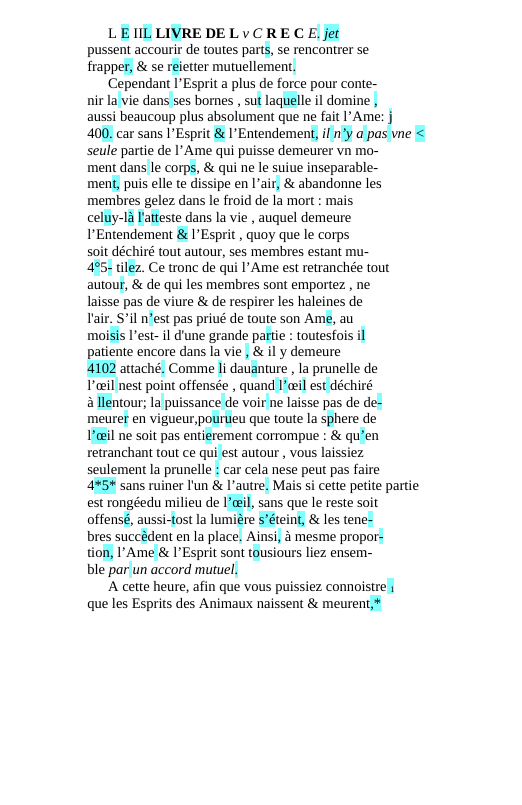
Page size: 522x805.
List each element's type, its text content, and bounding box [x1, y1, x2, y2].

text A cette heure, afin que vous puissiez connoistre 1 que les Esprits des Animaux naissent & meurent,* [87, 578, 488, 611]
text L E IIL LIVRE DE L v C R E C E. jet pussent accourir de toutes parts, se rencontrer se frapper, & se reietter mutuellement. [87, 24, 488, 75]
text Cependant l’Esprit a plus de force pour conte- nir la vie dans ses bornes , sut laquelle il domine , aussi beaucoup plus absolument que ne fait l’Ame: j 400. car sans l’Esprit & l’Entendement, il n’y a pas vne < seule partie de l’Ame qui puisse demeurer vn mo- ment dans le corps, & qui ne le suiue inseparable- ment, puis elle te dissipe en l’air, & abandonne les membres gelez dans le froid de la mort : mais celuy-là l'atteste dans la vie , auquel demeure l’Entendement & l’Esprit , quoy que le corps soit déchiré tout autour, ses membres estant mu- 4°5- tilez. Ce tronc de qui l’Ame est retranchée tout autour, & de qui les membres sont emportez , ne laisse pas de viure & de respirer les haleines de l'air. S’il n’est pas priué de toute son Ame, au moisis l’est- il d'une grande partie : toutesfois il patiente encore dans la vie , & il y demeure 4102 attaché. Comme li dauanture , la prunelle de l’œil nest point offensée , quand l’œil est déchiré à llentour; la puissance de voir ne laisse pas de de- meurer en vigueur,pourueu que toute la sphere de l’œil ne soit pas entierement corrompue : & qu’en retranchant tout ce qui est autour , vous laissiez seulement la prunelle : car cela nese peut pas faire 4*5* sans ruiner l'un & l’autre. Mais si cette petite partie est rongéedu milieu de l’œil, sans que le reste soit offensé, aussi-tost la lumière s’éteint, & les tene- bres succèdent en la place. Ainsi, à mesme propor- tion, l’Ame & l’Esprit sont tousiours liez ensem- ble par un accord mutuel. [87, 75, 488, 578]
